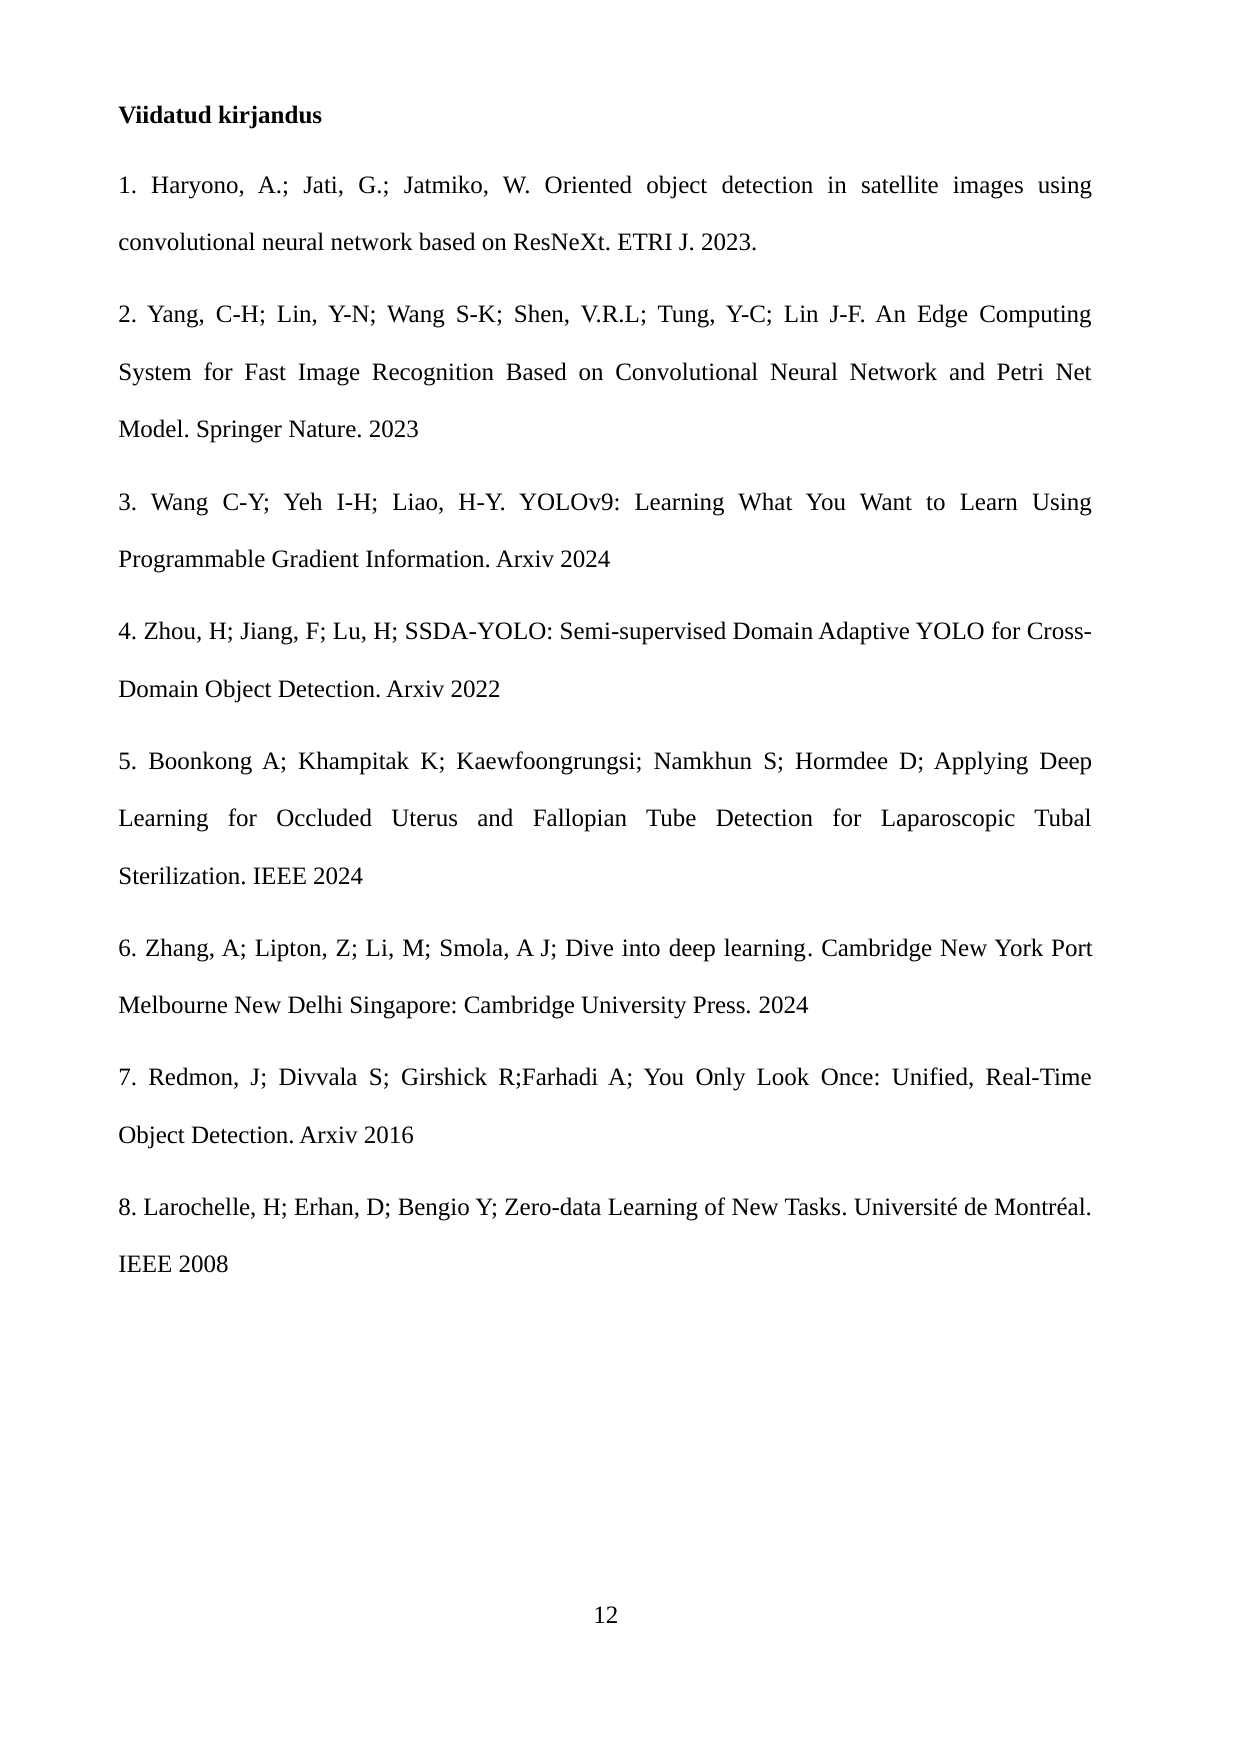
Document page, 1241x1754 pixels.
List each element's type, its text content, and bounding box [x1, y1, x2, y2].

text 7. Redmon, J; Divvala S; Girshick R;Farhadi A; You Only Look Once: Unified, Real-Time Object Detection. Arxiv 2016 [118, 1062, 1093, 1149]
text 4. Zhou, H; Jiang, F; Lu, H; SSDA-YOLO: Semi-supervised Domain Adaptive YOLO for Cross-Domain Object Detection. Arxiv 2022 [118, 616, 1093, 702]
text 5. Boonkong A; Khampitak K; Kaewfoongrungsi; Namkhun S; Hormdee D; Applying Deep Learning for Occluded Uterus and Fallopian Tube Detection for Laparoscopic Tubal Sterilization. IEEE 2024 [118, 746, 1093, 889]
subtitle Viidatud kirjandus [118, 100, 1093, 129]
text 2. Yang, C-H; Lin, Y-N; Wang S-K; Shen, V.R.L; Tung, Y-C; Lin J-F. An Edge Computing System for Fast Image Recognition Based on Convolutional Neural Network and Petri Net Model. Springer Nature. 2023 [118, 299, 1093, 443]
text 8. Larochelle, H; Erhan, D; Bengio Y; Zero-data Learning of New Tasks. Université de Montréal. IEEE 2008 [118, 1192, 1093, 1278]
text 1. Haryono, A.; Jati, G.; Jatmiko, W. Oriented object detection in satellite images using convolutional neural network based on ResNeXt. ETRI J. 2023. [118, 170, 1093, 256]
text 3. Wang C-Y; Yeh I-H; Liao, H-Y. YOLOv9: Learning What You Want to Learn Using Programmable Gradient Information. Arxiv 2024 [118, 487, 1093, 573]
text 6. Zhang, A; Lipton, Z; Li, M; Smola, A J; Dive into deep learning. Cambridge New York Port Melbourne New Delhi Singapore: Cambridge University Press. 2024 [118, 933, 1093, 1019]
